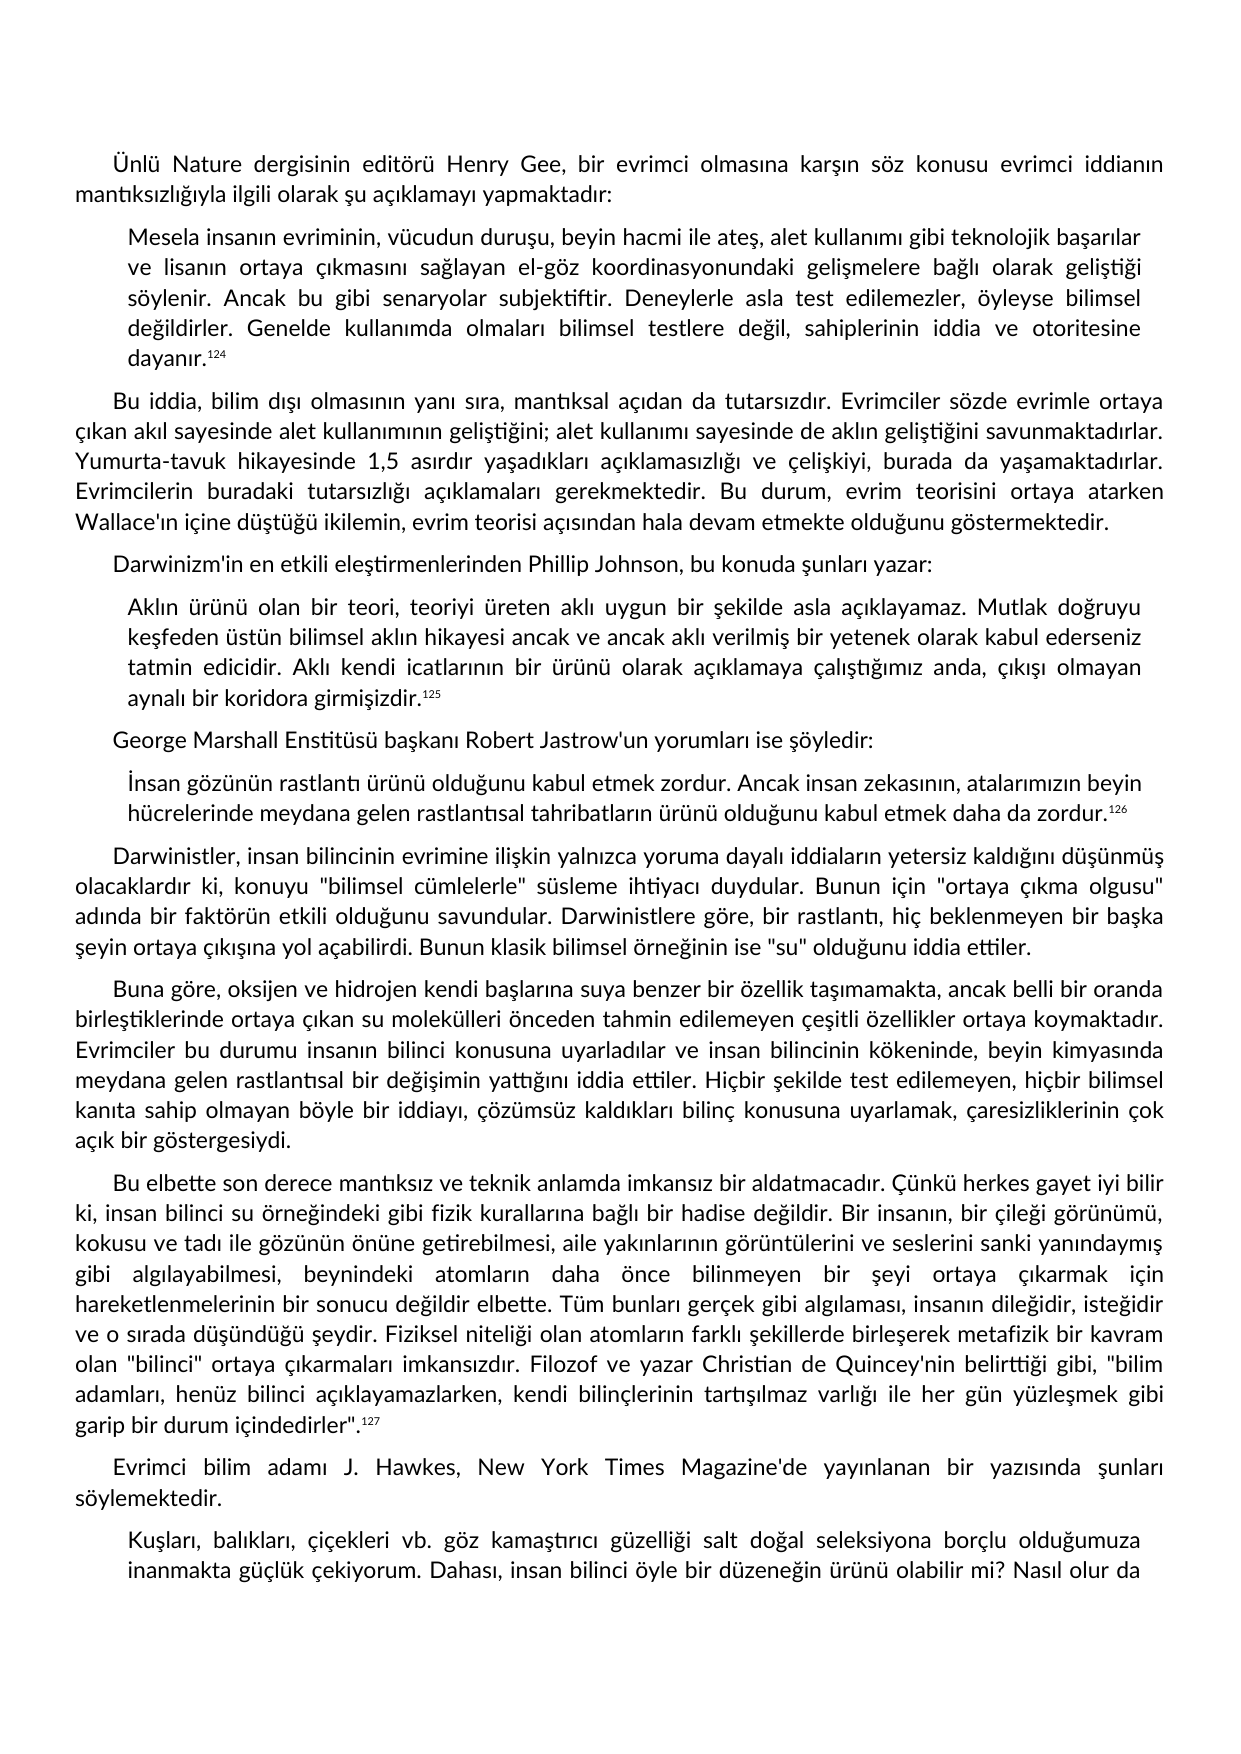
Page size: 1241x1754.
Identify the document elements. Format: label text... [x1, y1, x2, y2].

text Mesela insanın evriminin, vücudun duruşu, beyin hacmi ile ateş, alet kullanımı gibi teknolojik başarılar ve lisanın ortaya çıkmasını sağlayan el-göz koordinasyonundaki gelişmelere bağlı olarak geliştiği söylenir. Ancak bu gibi senaryolar subjektiftir. Deneylerle asla test edilemezler, öyleyse bilimsel değildirler. Genelde kullanımda olmaları bilimsel testlere değil, sahiplerinin iddia ve otoritesine dayanır.124 [127, 223, 1143, 371]
text Kuşları, balıkları, çiçekleri vb. göz kamaştırıcı güzelliği salt doğal seleksiyona borçlu olduğumuza inanmakta güçlük çekiyorum. Dahası, insan bilinci öyle bir düzeneğin ürünü olabilir mi? Nasıl olur da [127, 1526, 1143, 1584]
text Buna göre, oksijen ve hidrojen kendi başlarına suya benzer bir özellik taşımamakta, ancak belli bir oranda birleştiklerinde ortaya çıkan su molekülleri önceden tahmin edilemeyen çeşitli özellikler ortaya koymaktadır. Evrimciler bu durumu insanın bilinci konusuna uyarladılar ve insan bilincinin kökeninde, beyin kimyasında meydana gelen rastlantısal bir değişimin yattığını iddia ettiler. Hiçbir şekilde test edilemeyen, hiçbir bilimsel kanıta sahip olmayan böyle bir iddiayı, çözümsüz kaldıkları bilinç konusuna uyarlamak, çaresizliklerinin çok açık bir göstergesiydi. [75, 975, 1165, 1153]
text Ünlü Nature dergisinin editörü Henry Gee, bir evrimci olmasına karşın söz konusu evrimci iddianın mantıksızlığıyla ilgili olarak şu açıklamayı yapmaktadır: [75, 150, 1165, 208]
text İnsan gözünün rastlantı ürünü olduğunu kabul etmek zordur. Ancak insan zekasının, atalarımızın beyin hücrelerinde meydana gelen rastlantısal tahribatların ürünü olduğunu kabul etmek daha da zordur.126 [127, 769, 1143, 826]
text Bu elbette son derece mantıksız ve teknik anlamda imkansız bir aldatmacadır. Çünkü herkes gayet iyi bilir ki, insan bilinci su örneğindeki gibi fizik kurallarına bağlı bir hadise değildir. Bir insanın, bir çileği görünümü, kokusu ve tadı ile gözünün önüne getirebilmesi, aile yakınlarının görüntülerini ve seslerini sanki yanındaymış gibi algılayabilmesi, beynindeki atomların daha önce bilinmeyen bir şeyi ortaya çıkarmak için hareketlenmelerinin bir sonucu değildir elbette. Tüm bunları gerçek gibi algılaması, insanın dileğidir, isteğidir ve o sırada düşündüğü şeydir. Fiziksel niteliği olan atomların farklı şekillerde birleşerek metafizik bir kavram olan "bilinci" ortaya çıkarmaları imkansızdır. Filozof ve yazar Christian de Quincey'nin belirttiği gibi, "bilim adamları, henüz bilinci açıklayamazlarken, kendi bilinçlerinin tartışılmaz varlığı ile her gün yüzleşmek gibi garip bir durum içindedirler".127 [75, 1169, 1165, 1438]
text Darwinistler, insan bilincinin evrimine ilişkin yalnızca yoruma dayalı iddiaların yetersiz kaldığını düşünmüş olacaklardır ki, konuyu "bilimsel cümlelerle" süsleme ihtiyacı duydular. Bunun için "ortaya çıkma olgusu" adında bir faktörün etkili olduğunu savundular. Darwinistlere göre, bir rastlantı, hiç beklenmeyen bir başka şeyin ortaya çıkışına yol açabilirdi. Bunun klasik bilimsel örneğinin ise "su" olduğunu iddia ettiler. [75, 842, 1165, 960]
text Darwinizm'in en etkili eleştirmenlerinden Phillip Johnson, bu konuda şunları yazar: [75, 550, 1165, 577]
text George Marshall Enstitüsü başkanı Robert Jastrow'un yorumları ise şöyledir: [75, 726, 1165, 753]
text Bu iddia, bilim dışı olmasının yanı sıra, mantıksal açıdan da tutarsızdır. Evrimciler sözde evrimle ortaya çıkan akıl sayesinde alet kullanımının geliştiğini; alet kullanımı sayesinde de aklın geliştiğini savunmaktadırlar. Yumurta-tavuk hikayesinde 1,5 asırdır yaşadıkları açıklamasızlığı ve çelişkiyi, burada da yaşamaktadırlar. Evrimcilerin buradaki tutarsızlığı açıklamaları gerekmektedir. Bu durum, evrim teorisini ortaya atarken Wallace'ın içine düştüğü ikilemin, evrim teorisi açısından hala devam etmekte olduğunu göstermektedir. [75, 386, 1165, 535]
text Evrimci bilim adamı J. Hawkes, New York Times Magazine'de yayınlanan bir yazısında şunları söylemektedir. [75, 1453, 1165, 1511]
text Aklın ürünü olan bir teori, teoriyi üreten aklı uygun bir şekilde asla açıklayamaz. Mutlak doğruyu keşfeden üstün bilimsel aklın hikayesi ancak ve ancak aklı verilmiş bir yetenek olarak kabul ederseniz tatmin edicidir. Aklı kendi icatlarının bir ürünü olarak açıklamaya çalıştığımız anda, çıkışı olmayan aynalı bir koridora girmişizdir.125 [127, 593, 1143, 711]
